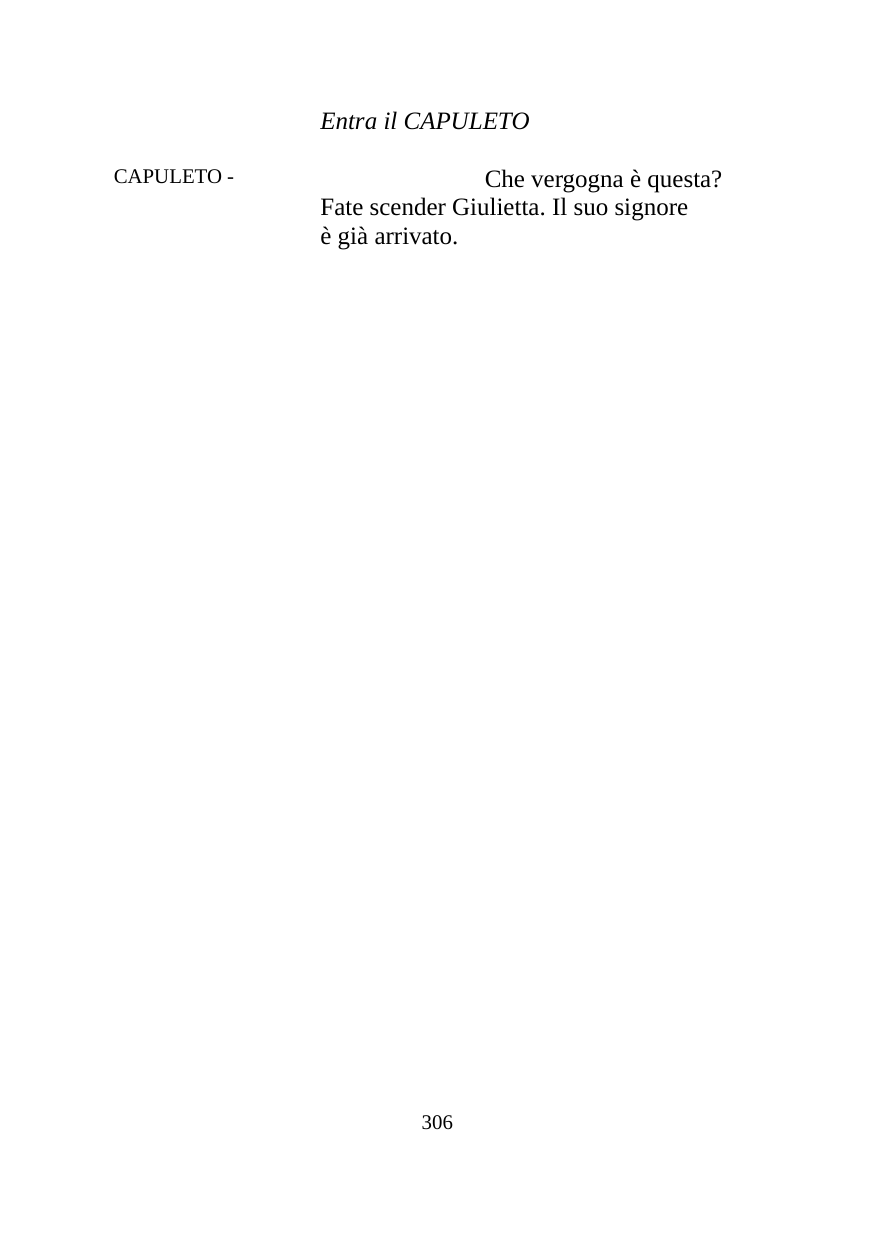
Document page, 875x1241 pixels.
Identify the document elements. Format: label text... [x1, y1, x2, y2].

table_cell CAPULETO - [106, 164, 313, 279]
table_cell Entra il CAPULETO [313, 106, 768, 164]
table_cell [106, 106, 313, 164]
table_cell Che vergogna è questa? Fate scender Giulietta. Il suo signore è già arrivato. [313, 164, 768, 279]
